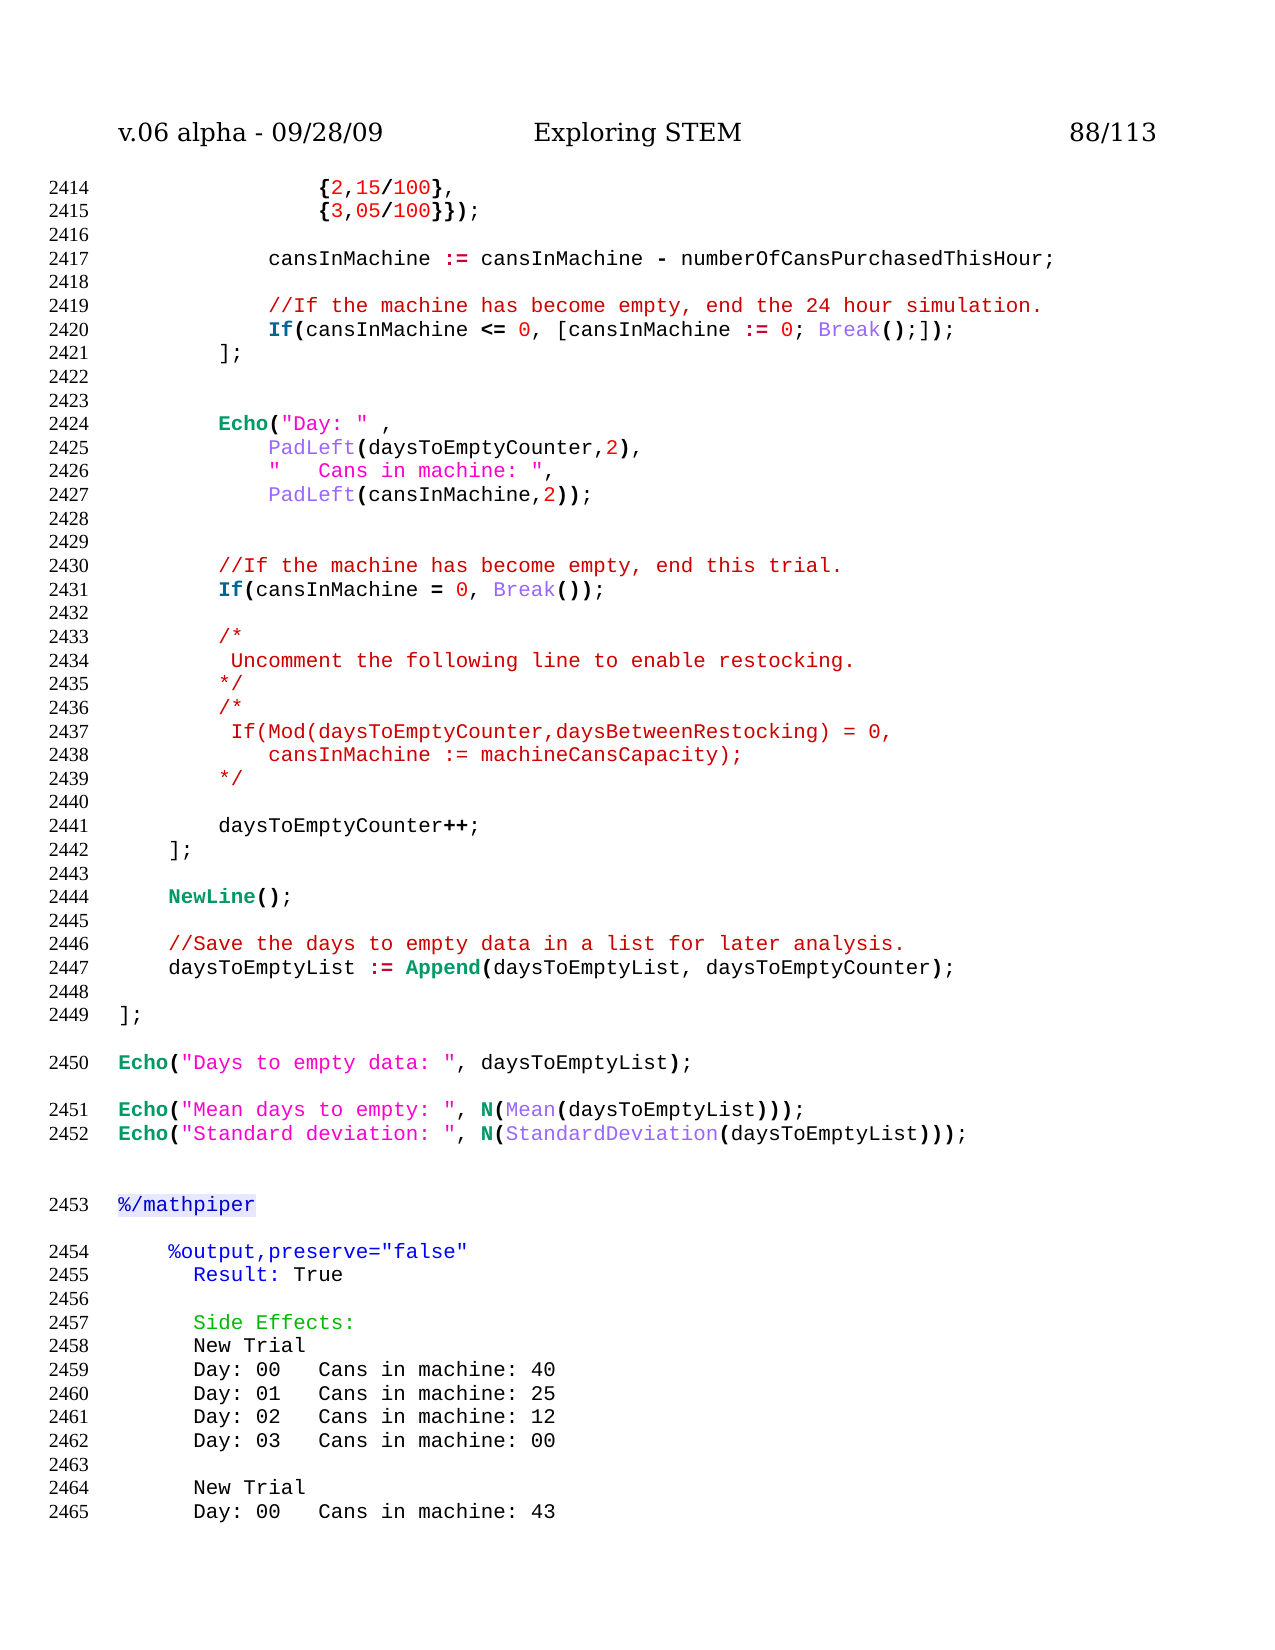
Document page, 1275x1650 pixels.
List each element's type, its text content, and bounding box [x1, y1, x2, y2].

text //If the machine has become empty, end this trial. [118, 555, 1157, 579]
text Day: 00 Cans in machine: 43 [118, 1501, 1157, 1524]
text %/mathpiper [118, 1193, 1157, 1217]
text */ [118, 673, 1157, 697]
text Side Effects: [118, 1312, 1157, 1335]
text Day: 03 Cans in machine: 00 [118, 1430, 1157, 1454]
text NewLine(); [118, 886, 1157, 910]
text {2,15/100}, [118, 177, 1157, 200]
text Day: 01 Cans in machine: 25 [118, 1383, 1157, 1406]
text {3,05/100}}); [118, 200, 1157, 224]
text ]; [118, 342, 1157, 366]
text Day: 00 Cans in machine: 40 [118, 1359, 1157, 1383]
text daysToEmptyList := Append(daysToEmptyList, daysToEmptyCounter); [118, 957, 1157, 981]
text PadLeft(cansInMachine,2)); [118, 484, 1157, 508]
text cansInMachine := machineCansCapacity); [118, 744, 1157, 768]
text cansInMachine := cansInMachine - numberOfCansPurchasedThisHour; [118, 248, 1157, 271]
text If(cansInMachine <= 0, [cansInMachine := 0; Break();]); [118, 319, 1157, 342]
text */ [118, 768, 1157, 792]
text /* [118, 697, 1157, 721]
text Echo("Standard deviation: ", N(StandardDeviation(daysToEmptyList))); [118, 1123, 1157, 1146]
text Echo("Day: " , [118, 413, 1157, 437]
text daysToEmptyCounter++; [118, 815, 1157, 839]
text /* [118, 626, 1157, 650]
text %output,preserve="false" [118, 1241, 1157, 1264]
text //If the machine has become empty, end the 24 hour simulation. [118, 295, 1157, 319]
text Result: True [118, 1264, 1157, 1288]
text New Trial [118, 1335, 1157, 1359]
text Day: 02 Cans in machine: 12 [118, 1406, 1157, 1430]
text ]; [118, 839, 1157, 862]
text Echo("Days to empty data: ", daysToEmptyList); [118, 1052, 1157, 1075]
text Uncomment the following line to enable restocking. [118, 650, 1157, 673]
text New Trial [118, 1477, 1157, 1501]
text PadLeft(daysToEmptyCounter,2), [118, 437, 1157, 461]
text If(Mod(daysToEmptyCounter,daysBetweenRestocking) = 0, [118, 721, 1157, 744]
text //Save the days to empty data in a list for later analysis. [118, 933, 1157, 957]
text If(cansInMachine = 0, Break()); [118, 579, 1157, 602]
text ]; [118, 1004, 1157, 1028]
text Echo("Mean days to empty: ", N(Mean(daysToEmptyList))); [118, 1099, 1157, 1123]
text " Cans in machine: ", [118, 461, 1157, 484]
